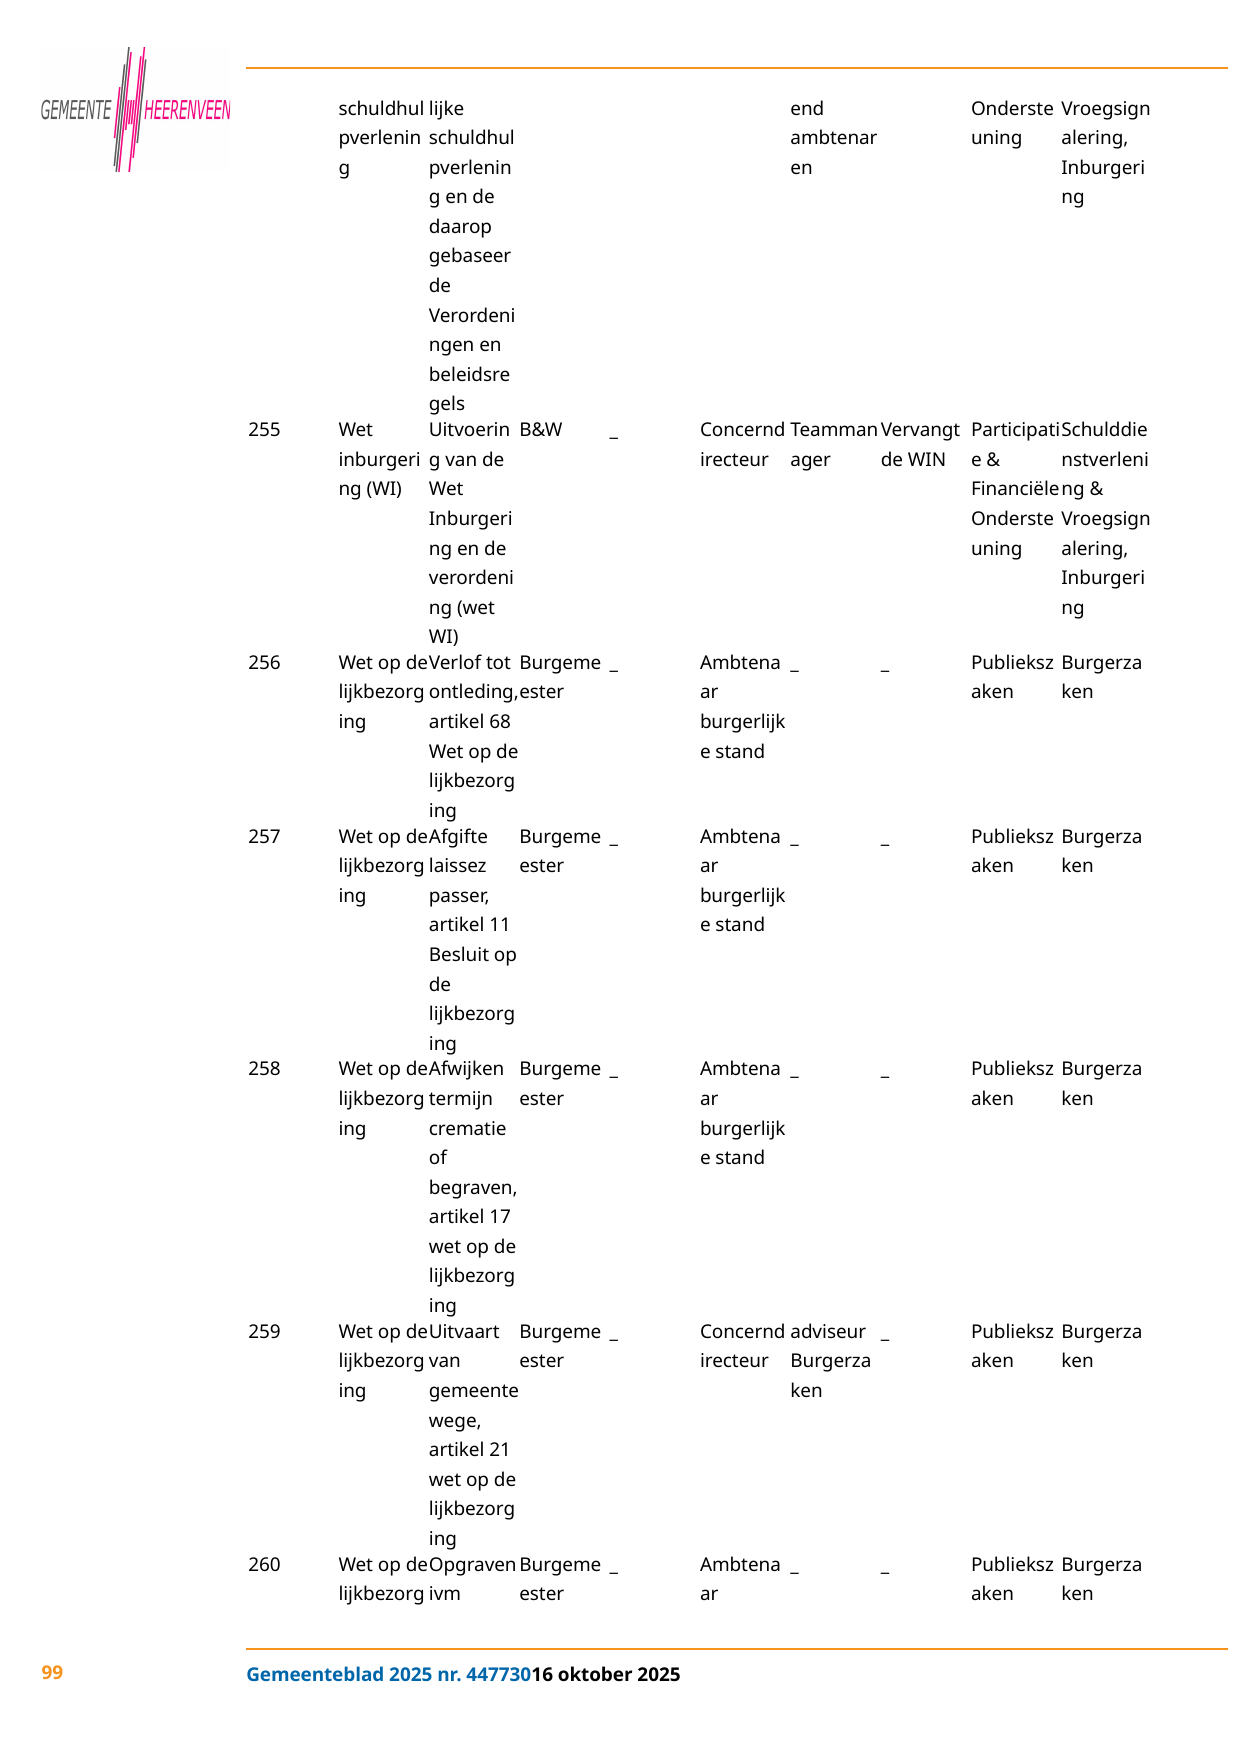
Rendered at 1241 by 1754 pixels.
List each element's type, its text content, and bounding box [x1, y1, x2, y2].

table_cell Afwijken termijn crematie of begraven, artikel 17 wet op de lijkbezorging [429, 1056, 519, 1318]
table_cell end ambtenaren [790, 95, 881, 416]
table_cell _ [790, 1551, 881, 1606]
table_cell Publiekszaken [971, 1551, 1061, 1606]
table_cell Ambtenaar burgerlijke stand [700, 649, 790, 823]
table_cell Wet op de lijkbezorg [338, 1551, 429, 1606]
table_cell [609, 95, 700, 416]
table_cell Wet op de lijkbezorging [338, 1318, 429, 1551]
table_cell [881, 95, 971, 416]
table_cell Burgerzaken [1061, 1551, 1152, 1606]
table_cell Afgifte laissez passer, artikel 11 Besluit op de lijkbezorging [429, 823, 519, 1056]
table_cell Burgemeester [519, 823, 609, 1056]
table_cell _ [609, 416, 700, 649]
table_cell Participatie & Financiële Ondersteuning [971, 416, 1061, 649]
table_cell Publiekszaken [971, 1056, 1061, 1318]
table_cell schuldhulpverlening [338, 95, 429, 416]
table_cell Wet op de lijkbezorging [338, 823, 429, 1056]
table_cell Verlof tot ontleding, artikel 68 Wet op de lijkbezorging [429, 649, 519, 823]
table_cell _ [790, 823, 881, 1056]
table_cell Ambtenaar [700, 1551, 790, 1606]
table_cell Burgerzaken [1061, 823, 1152, 1056]
table_cell _ [609, 1318, 700, 1551]
table_cell Wet op de lijkbezorging [338, 1056, 429, 1318]
table_cell 258 [248, 1056, 338, 1318]
table_cell Concerndirecteur [700, 1318, 790, 1551]
table_cell _ [881, 1056, 971, 1318]
table_cell adviseur Burgerzaken [790, 1318, 881, 1551]
table_cell Teammanager [790, 416, 881, 649]
table_cell _ [609, 649, 700, 823]
table_cell Wet inburgering (WI) [338, 416, 429, 649]
table_cell _ [881, 1318, 971, 1551]
table_cell _ [609, 1551, 700, 1606]
table_cell B&W [519, 416, 609, 649]
table_cell 257 [248, 823, 338, 1056]
table_cell 256 [248, 649, 338, 823]
table_cell Ondersteuning [971, 95, 1061, 416]
table_cell Schulddienstverlening & Vroegsignalering, Inburgering [1061, 416, 1152, 649]
table_cell Ambtenaar burgerlijke stand [700, 823, 790, 1056]
table_cell Uitvaart van gemeentewege, artikel 21 wet op de lijkbezorging [429, 1318, 519, 1551]
table_cell lijke schuldhulpverlening en de daarop gebaseerde Verordeningen en beleidsregels [429, 95, 519, 416]
table_cell [700, 95, 790, 416]
table_cell Uitvoering van de Wet Inburgering en de verordening (wet WI) [429, 416, 519, 649]
table_cell Burgerzaken [1061, 1056, 1152, 1318]
table_cell Burgemeester [519, 1551, 609, 1606]
table_cell _ [790, 649, 881, 823]
table_cell Publiekszaken [971, 1318, 1061, 1551]
table_cell Burgemeester [519, 1318, 609, 1551]
table_cell 255 [248, 416, 338, 649]
table_cell Vroegsignalering, Inburgering [1061, 95, 1152, 416]
table_cell Opgraven ivm [429, 1551, 519, 1606]
table_cell Burgemeester [519, 649, 609, 823]
table_cell [248, 95, 338, 416]
table_cell _ [609, 823, 700, 1056]
table_cell Publiekszaken [971, 649, 1061, 823]
table_cell Ambtenaar burgerlijke stand [700, 1056, 790, 1318]
table_cell Vervangt de WIN [881, 416, 971, 649]
table_cell _ [881, 1551, 971, 1606]
table_cell _ [790, 1056, 881, 1318]
table_cell [519, 95, 609, 416]
table_cell _ [881, 823, 971, 1056]
table_cell Wet op de lijkbezorging [338, 649, 429, 823]
table_cell _ [881, 649, 971, 823]
table_cell Publiekszaken [971, 823, 1061, 1056]
table_cell 259 [248, 1318, 338, 1551]
table_cell Burgerzaken [1061, 1318, 1152, 1551]
table_cell Burgemeester [519, 1056, 609, 1318]
table_cell _ [609, 1056, 700, 1318]
table_cell 260 [248, 1551, 338, 1606]
table_cell Concerndirecteur [700, 416, 790, 649]
picture [41, 47, 231, 172]
table_cell Burgerzaken [1061, 649, 1152, 823]
